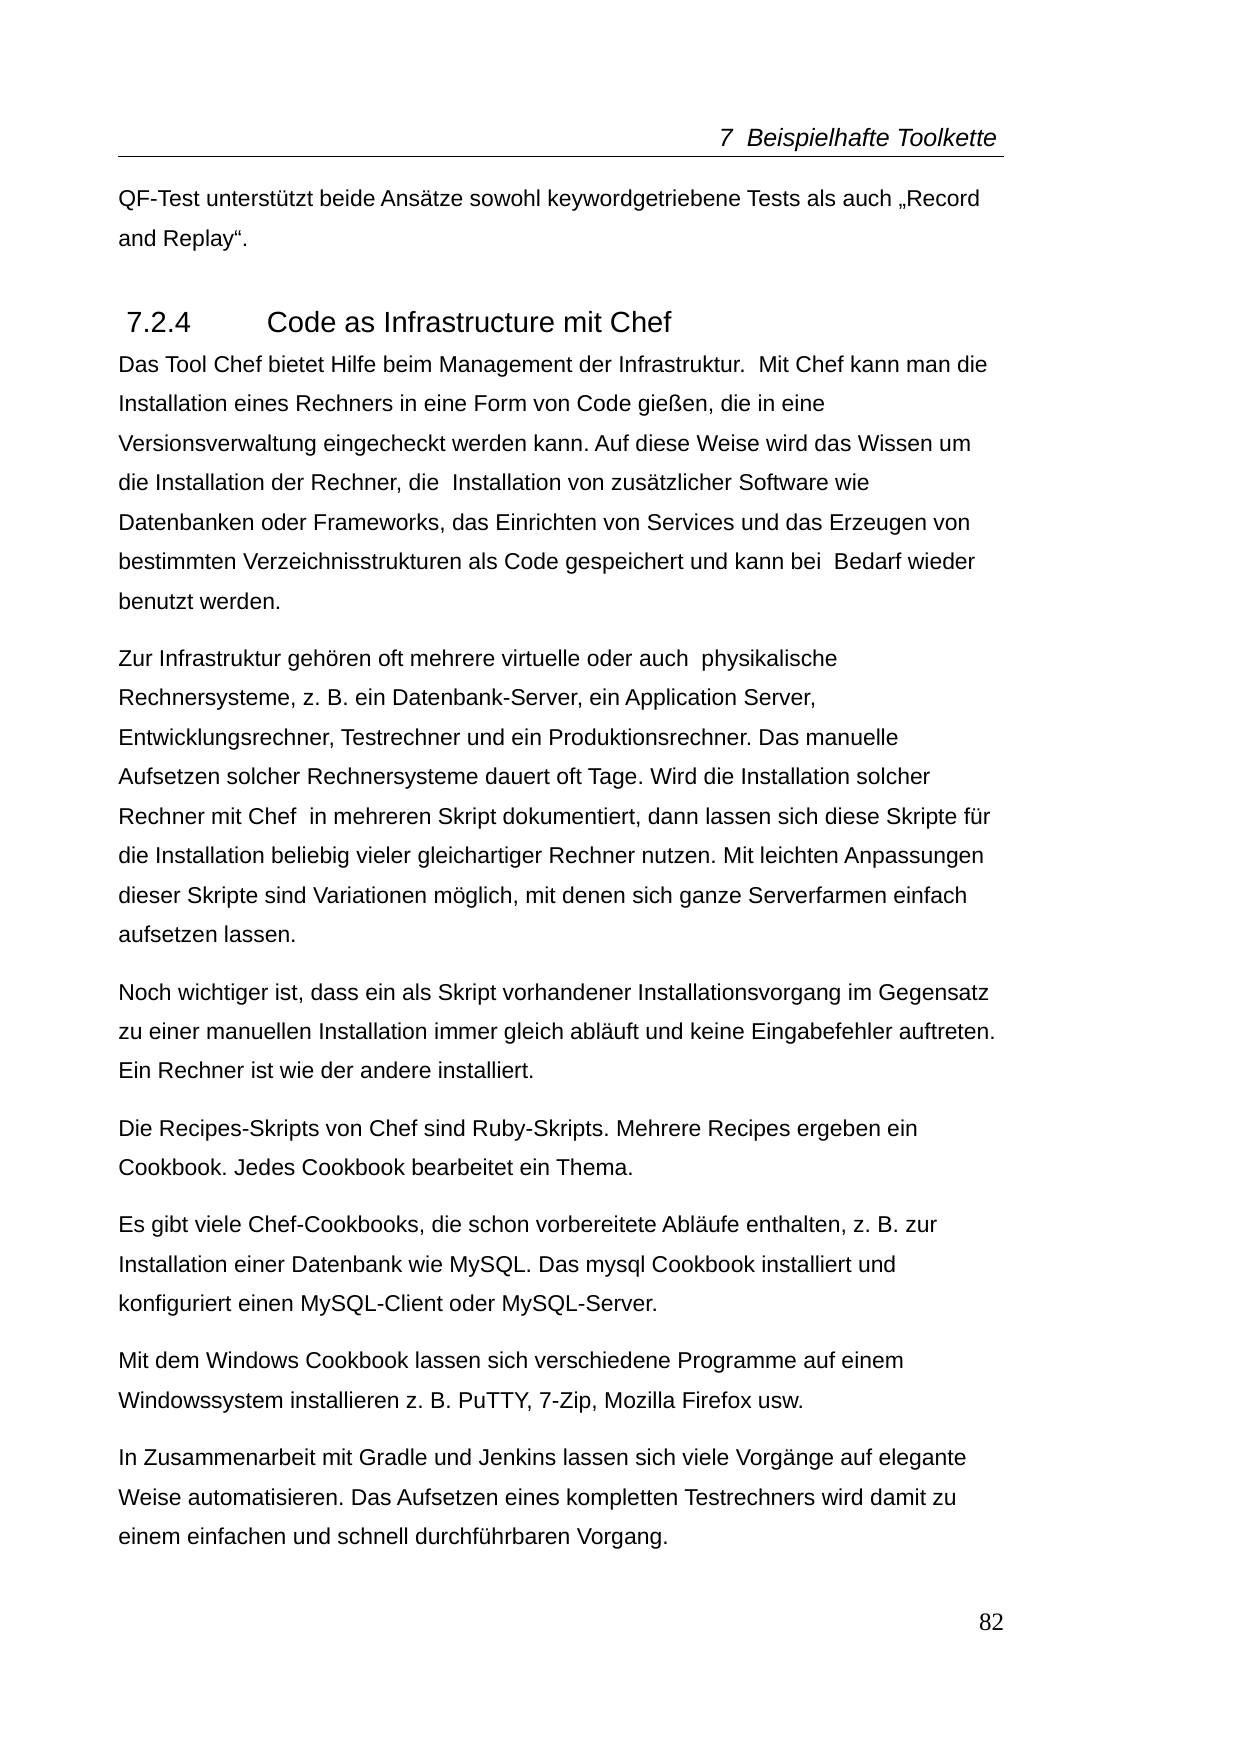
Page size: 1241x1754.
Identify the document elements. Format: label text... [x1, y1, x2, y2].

text Mit dem Windows Cookbook lassen sich verschiedene Programme auf einem Windowssystem installieren z. B. PuTTY, 7-Zip, Mozilla Firefox usw. [118, 1347, 1004, 1413]
text Zur Infrastruktur gehören oft mehrere virtuelle oder auch physikalische Rechnersysteme, z. B. ein Datenbank-Server, ein Application Server, Entwicklungsrechner, Testrechner und ein Produktionsrechner. Das manuelle Aufsetzen solcher Rechnersysteme dauert oft Tage. Wird die Installation solcher Rechner mit Chef in mehreren Skript dokumentiert, dann lassen sich diese Skripte für die Installation beliebig vieler gleichartiger Rechner nutzen. Mit leichten Anpassungen dieser Skripte sind Variationen möglich, mit denen sich ganze Serverfarmen einfach aufsetzen lassen. [118, 645, 1004, 948]
text Es gibt viele Chef-Cookbooks, die schon vorbereitete Abläufe enthalten, z. B. zur Installation einer Datenbank wie MySQL. Das mysql Cookbook installiert und konfiguriert einen MySQL-Client oder MySQL-Server. [118, 1211, 1004, 1317]
text In Zusammenarbeit mit Gradle und Jenkins lassen sich viele Vorgänge auf elegante Weise automatisieren. Das Aufsetzen eines kompletten Testrechners wird damit zu einem einfachen und schnell durchführbaren Vorgang. [118, 1444, 1004, 1549]
text QF-Test unterstützt beide Ansätze sowohl keywordgetriebene Tests als auch „Record and Replay“. [118, 185, 1004, 251]
text Die Recipes-Skripts von Chef sind Ruby-Skripts. Mehrere Recipes ergeben ein Cookbook. Jedes Cookbook bearbeitet ein Thema. [118, 1114, 1004, 1180]
text Noch wichtiger ist, dass ein als Skript vorhandener Installationsvorgang im Gegensatz zu einer manuellen Installation immer gleich abläuft und keine Eingabefehler auftreten. Ein Rechner ist wie der andere installiert. [118, 978, 1004, 1084]
text Das Tool Chef bietet Hilfe beim Management der Infrastruktur. Mit Chef kann man die Installation eines Rechners in eine Form von Code gießen, die in eine Versionsverwaltung eingecheckt werden kann. Auf diese Weise wird das Wissen um die Installation der Rechner, die Installation von zusätzlicher Software wie Datenbanken oder Frameworks, das Einrichten von Services und das Erzeugen von bestimmten Verzeichnisstrukturen als Code gespeichert und kann bei Bedarf wieder benutzt werden. [118, 351, 1004, 614]
subtitle Code as Infrastructure mit Chef [118, 306, 1004, 339]
